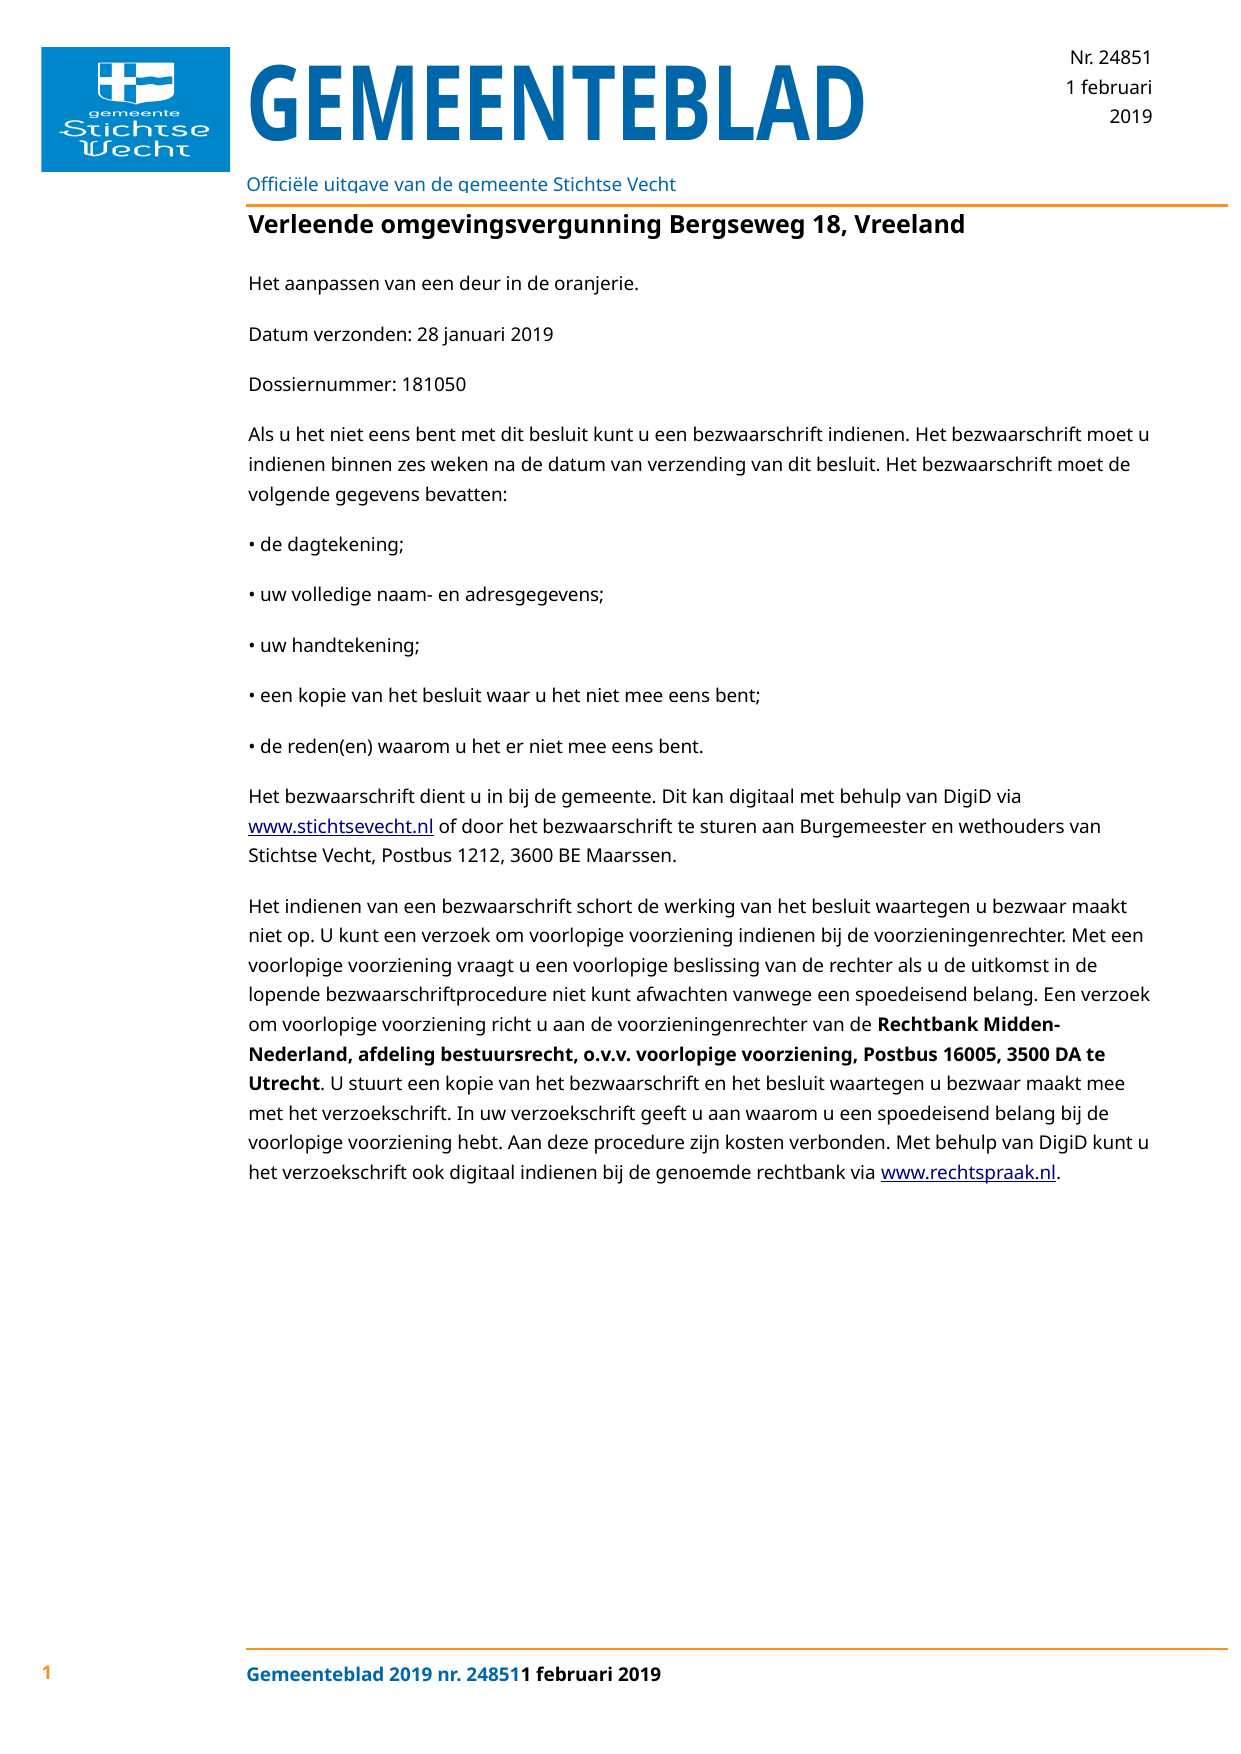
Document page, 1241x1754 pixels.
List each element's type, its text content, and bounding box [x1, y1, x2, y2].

text • de dagtekening; [248, 531, 1152, 557]
text Datum verzonden: 28 januari 2019 [248, 321, 1152, 346]
text • de reden(en) waarom u het er niet mee eens bent. [248, 733, 1152, 758]
text • uw handtekening; [248, 632, 1152, 658]
text Het bezwaarschrift dient u in bij de gemeente. Dit kan digitaal met behulp van DigiD via www.stichtsevecht.nl of door het bezwaarschrift te sturen aan Burgemeester en wethouders van Stichtse Vecht, Postbus 1212, 3600 BE Maarssen. [248, 783, 1152, 868]
text Het indienen van een bezwaarschrift schort de werking van het besluit waartegen u bezwaar maakt niet op. U kunt een verzoek om voorlopige voorziening indienen bij de voorzieningenrechter. Met een voorlopige voorziening vraagt u een voorlopige beslissing van de rechter als u de uitkomst in de lopende bezwaarschriftprocedure niet kunt afwachten vanwege een spoedeisend belang. Een verzoek om voorlopige voorziening richt u aan de voorzieningenrechter van de Rechtbank Midden-Nederland, afdeling bestuursrecht, o.v.v. voorlopige voorziening, Postbus 16005, 3500 DA te Utrecht. U stuurt een kopie van het bezwaarschrift en het besluit waartegen u bezwaar maakt mee met het verzoekschrift. In uw verzoekschrift geeft u aan waarom u een spoedeisend belang bij de voorlopige voorziening hebt. Aan deze procedure zijn kosten verbonden. Met behulp van DigiD kunt u het verzoekschrift ook digitaal indienen bij de genoemde rechtbank via www.rechtspraak.nl. [248, 893, 1152, 1185]
text • uw volledige naam- en adresgegevens; [248, 582, 1152, 607]
picture [99, 63, 135, 101]
text • een kopie van het besluit waar u het niet mee eens bent; [248, 682, 1152, 708]
text Het aanpassen van een deur in de oranjerie. [248, 270, 1152, 296]
picture [137, 63, 174, 103]
text Als u het niet eens bent met dit besluit kunt u een bezwaarschrift indienen. Het bezwaarschrift moet u indienen binnen zes weken na de datum van verzending van dit besluit. Het bezwaarschrift moet de volgende gegevens bevatten: [248, 422, 1152, 506]
text Dossiernummer: 181050 [248, 371, 1152, 397]
text Verleende omgevingsvergunning Bergseweg 18, Vreeland [248, 207, 1152, 241]
